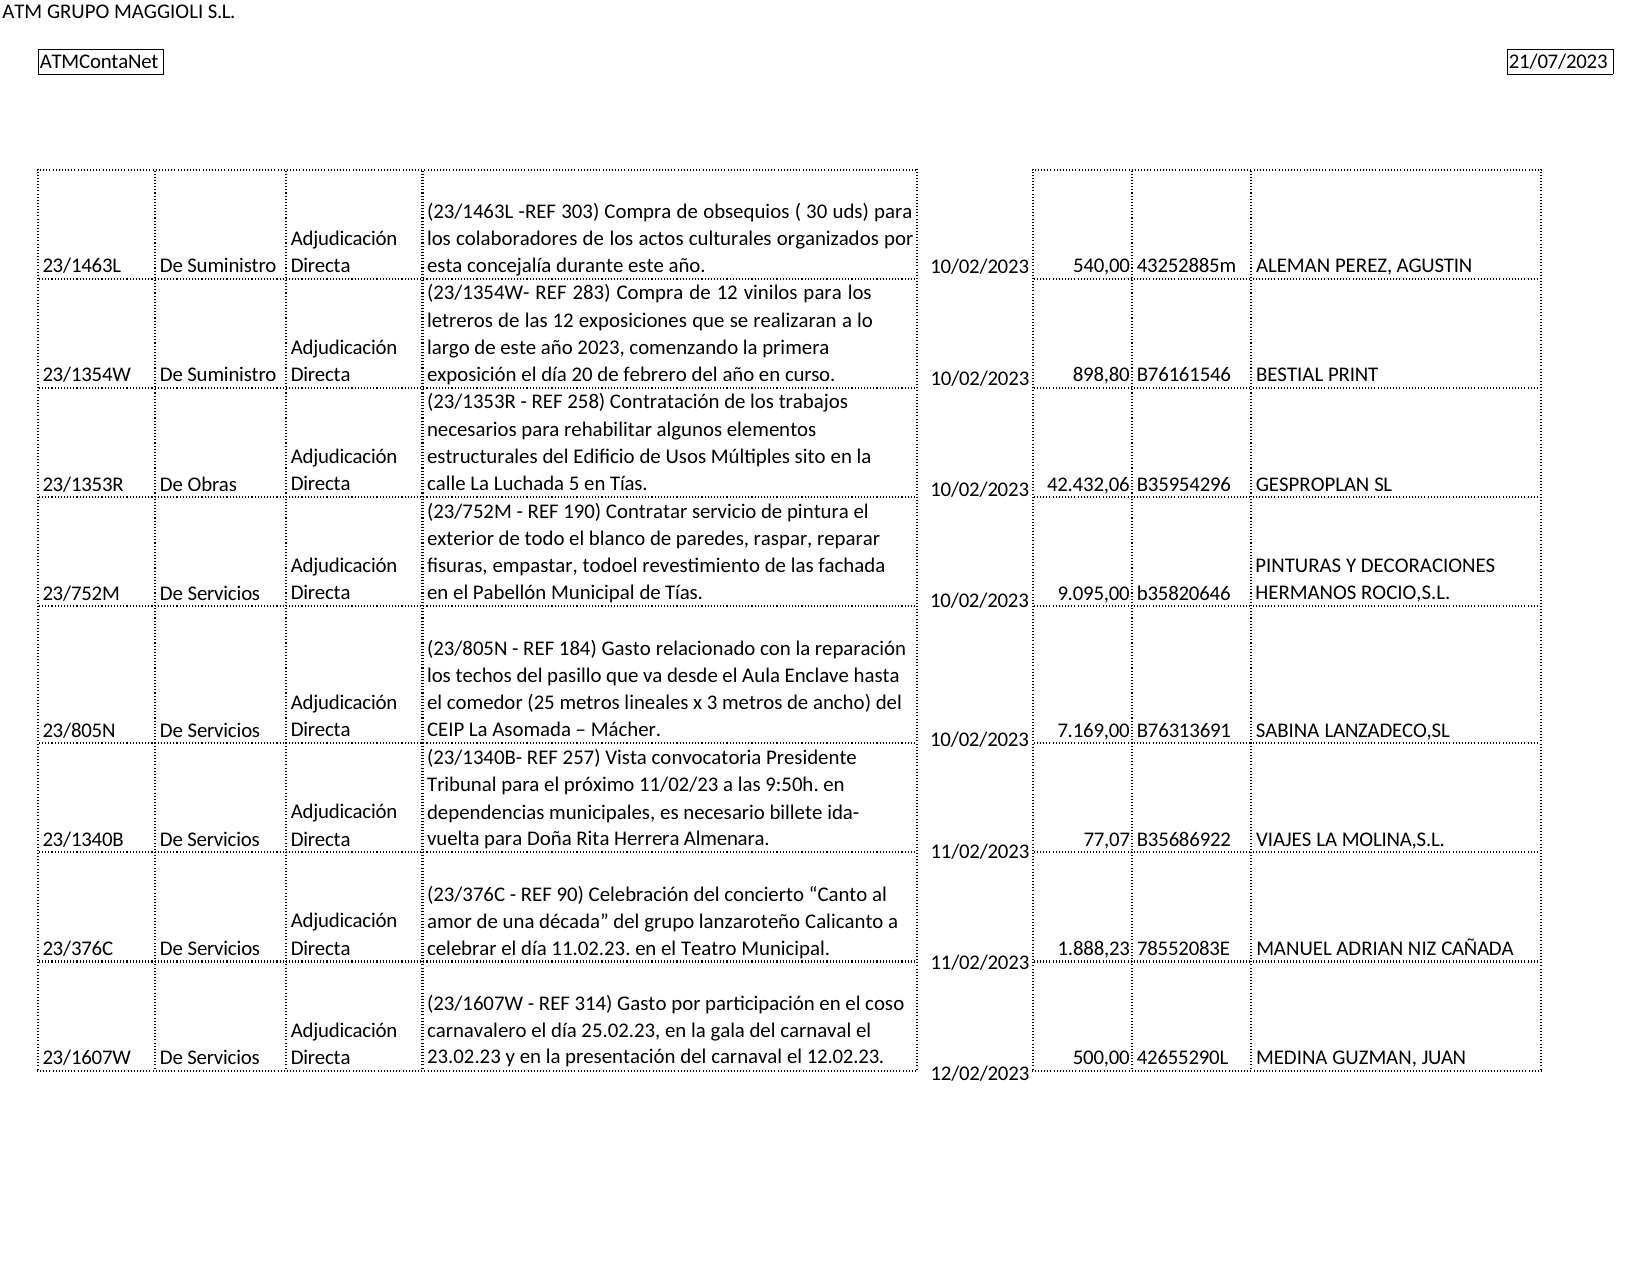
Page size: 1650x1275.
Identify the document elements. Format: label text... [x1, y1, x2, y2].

text 9.095,00 [1034, 581, 1130, 605]
text (23/376C - REF 90) Celebración del concierto “Canto al amor de una década” del grupo lanzaroteño Calicanto a celebrar el día 11.02.23. en el Teatro Municipal. [427, 879, 916, 960]
text 10/02/2023 [928, 254, 1031, 279]
text De Obras [159, 472, 285, 496]
text 23.02.23 y en la presentación del carnaval el 12.02.23. [427, 1045, 916, 1069]
text De Servicios [159, 936, 285, 960]
text 10/02/2023 [927, 587, 1031, 613]
text Adjudicación Directa [291, 688, 421, 742]
text 23/1463L [42, 254, 154, 277]
text B35954296 [1137, 472, 1249, 496]
text (23/1340B- REF 257) Vista convocatoria Presidente Tribunal para el próximo 11/02/23 a las 9:50h. en dependencias municipales, es necesario billete ida- [427, 744, 916, 824]
text 42655290L [1137, 1046, 1249, 1069]
text SABINA LANZADECO,SL [1256, 718, 1540, 742]
text 7.169,00 [1034, 718, 1130, 742]
text 10/02/2023 [928, 365, 1032, 390]
text (23/1353R - REF 258) Contratación de los trabajos necesarios para rehabilitar algunos elementos estructurales del Edificio de Usos Múltiples sito en la [427, 389, 916, 469]
text 500,00 [1034, 1046, 1130, 1069]
text De Suministro [159, 254, 285, 277]
text De Suministro [159, 363, 285, 387]
text B35686922 [1137, 827, 1249, 851]
text Adjudicación Directa [291, 551, 421, 605]
text De Servicios [159, 827, 285, 851]
text 1.888,23 [1034, 936, 1130, 960]
text BESTIAL PRINT [1256, 363, 1540, 387]
text 77,07 [1034, 827, 1130, 851]
text en el Pabellón Municipal de Tías. [427, 580, 916, 604]
text Adjudicación Directa [291, 797, 421, 851]
text 12/02/2023 [928, 1060, 1032, 1086]
text De Servicios [159, 1046, 285, 1069]
text 23/1340B [42, 827, 154, 851]
text 898,80 [1034, 363, 1130, 387]
text VIAJES LA MOLINA,S.L. [1256, 827, 1540, 851]
text 10/02/2023 [928, 476, 1031, 502]
text De Servicios [159, 581, 285, 605]
text 23/752M [42, 581, 154, 605]
text De Servicios [159, 718, 285, 742]
text 43252885m [1137, 254, 1249, 277]
text Adjudicación Directa [291, 332, 421, 387]
text (23/1607W - REF 314) Gasto por participación en el coso carnavalero el día 25.02.23, en la gala del carnaval el [427, 990, 916, 1043]
text (23/805N - REF 184) Gasto relacionado con la reparación los techos del pasillo que va desde el Aula Enclave hasta el comedor (25 metros lineales x 3 metros de ancho) del CEIP La Asomada – Mácher. [427, 633, 912, 742]
text b35820646 [1137, 581, 1249, 605]
text 23/805N [42, 718, 154, 742]
text 11/02/2023 [928, 949, 1032, 974]
text 10/02/2023 [928, 727, 1031, 752]
text Adjudicación Directa [291, 223, 421, 277]
text (23/1463L -REF 303) Compra de obsequios ( 30 uds) para los colaboradores de los actos culturales organizados por esta concejalía durante este año. [427, 196, 914, 278]
text (23/1354W- REF 283) Compra de 12 vinilos para los letreros de las 12 exposiciones que se realizaran a lo largo de este año 2023, comenzando la primera [427, 280, 873, 360]
text 23/1354W [42, 363, 154, 387]
text B76161546 [1137, 363, 1249, 387]
text MEDINA GUZMAN, JUAN [1256, 1046, 1540, 1069]
text Adjudicación Directa [291, 442, 421, 496]
text 540,00 [1034, 254, 1130, 277]
text exposición el día 20 de febrero del año en curso. [427, 362, 916, 386]
text GESPROPLAN SL [1256, 472, 1540, 496]
text PINTURAS Y DECORACIONES HERMANOS ROCIO,S.L. [1255, 551, 1540, 605]
text 23/376C [42, 936, 154, 960]
text Adjudicación Directa [291, 906, 421, 960]
text 78552083E [1137, 936, 1249, 960]
text (23/752M - REF 190) Contratar servicio de pintura el exterior de todo el blanco de paredes, raspar, reparar fisuras, empastar, todoel revestimiento de las fachada [427, 498, 916, 578]
text vuelta para Doña Rita Herrera Almenara. [427, 826, 916, 850]
text 42.432,06 [1034, 472, 1130, 496]
text 23/1353R [42, 472, 154, 496]
text ALEMAN PEREZ, AGUSTIN [1256, 254, 1540, 277]
text 23/1607W [42, 1046, 154, 1069]
text B76313691 [1137, 718, 1249, 742]
text Adjudicación Directa [291, 1015, 421, 1069]
text 11/02/2023 [928, 838, 1032, 863]
text MANUEL ADRIAN NIZ CAÑADA [1256, 936, 1540, 960]
text calle La Luchada 5 en Tías. [427, 471, 916, 495]
